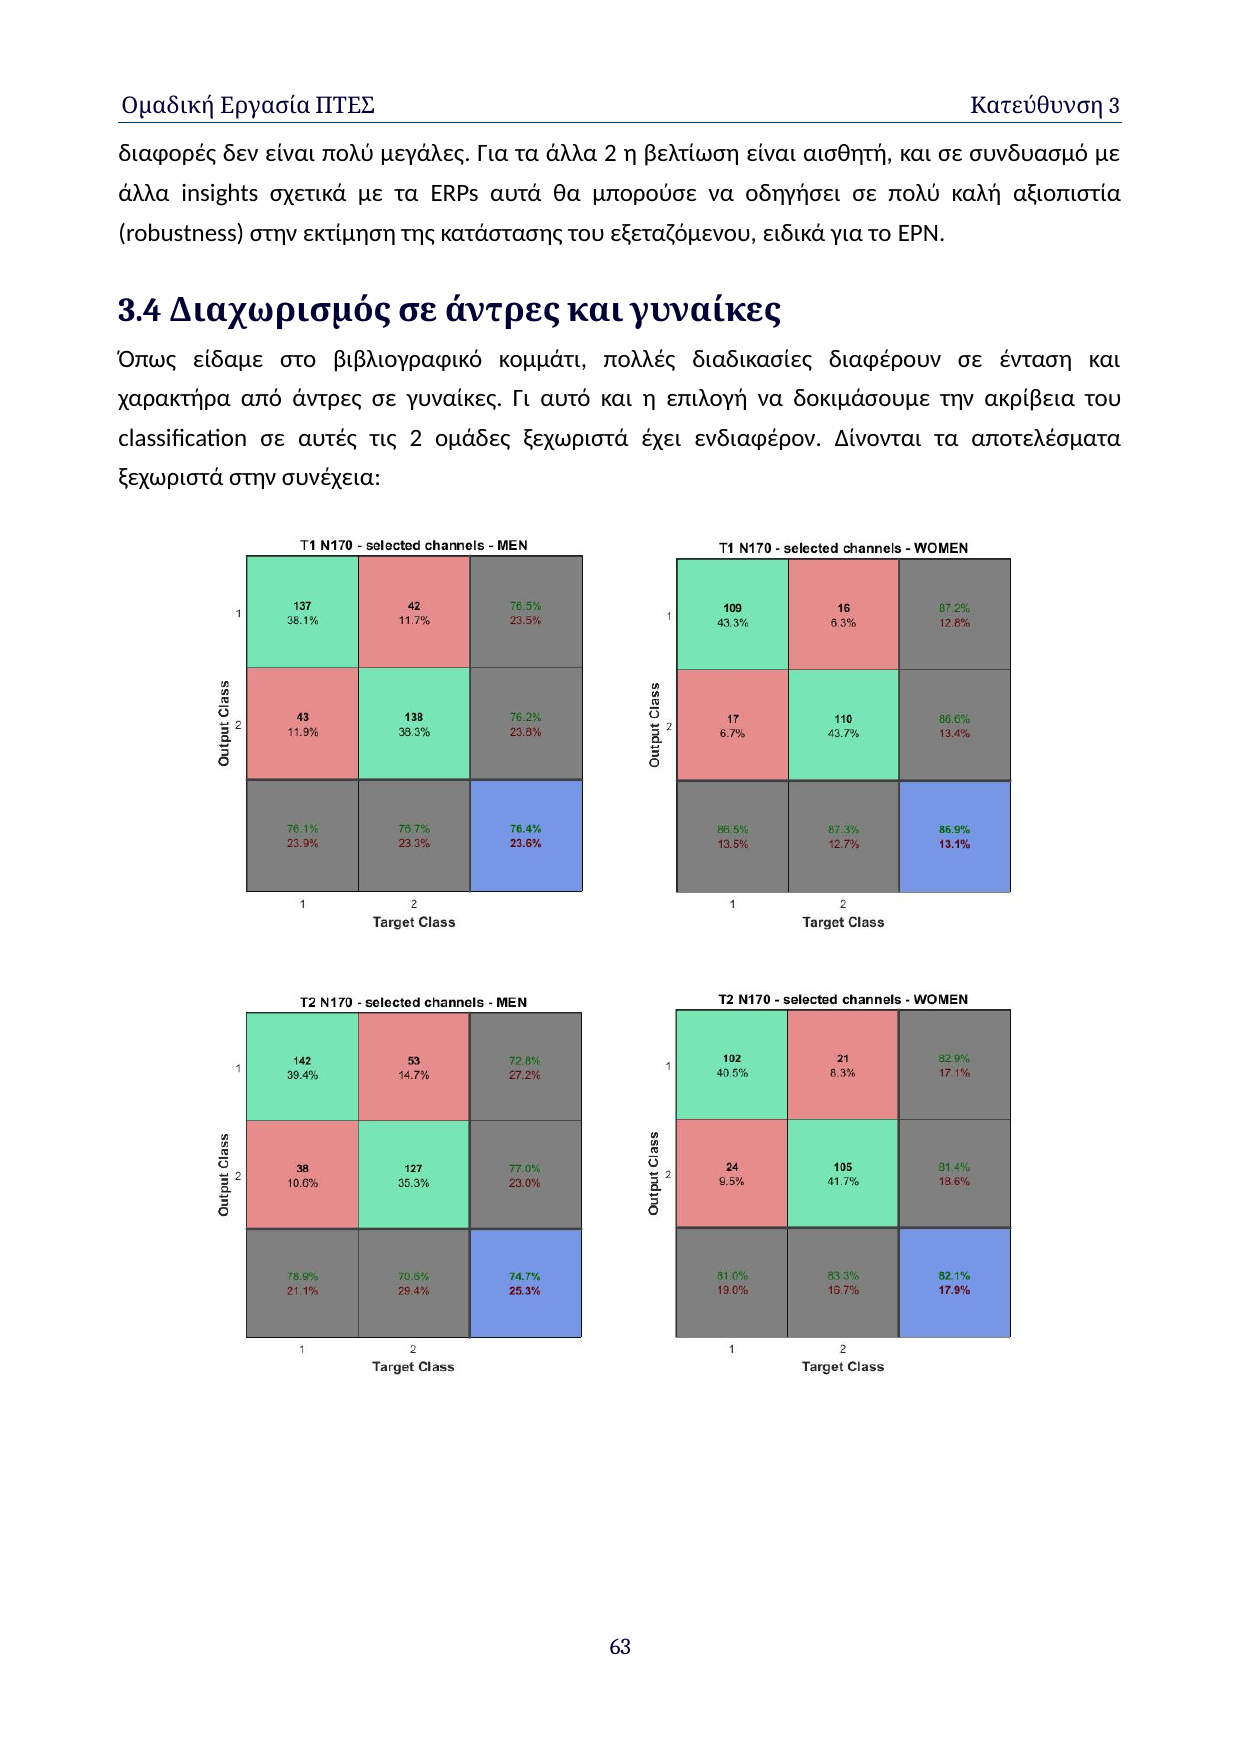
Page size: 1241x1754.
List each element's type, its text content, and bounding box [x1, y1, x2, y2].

text Όπως είδαμε στο βιβλιογραφικό κομμάτι, πολλές διαδικασίες διαφέρουν σε ένταση και χαρακτήρα από άντρες σε γυναίκες. Γι αυτό και η επιλογή να δοκιμάσουμε την ακρίβεια του classification σε αυτές τις 2 ομάδες ξεχωριστά έχει ενδιαφέρον. Δίνονται τα αποτελέσματα ξεχωριστά στην συνέχεια: [118, 343, 1122, 492]
text διαφορές δεν είναι πολύ μεγάλες. Για τα άλλα 2 η βελτίωση είναι αισθητή, και σε συνδυασμό με άλλα insights σχετικά με τα ERPs αυτά θα μπορούσε να οδηγήσει σε πολύ καλή αξιοπιστία (robustness) στην εκτίμηση της κατάστασης του εξεταζόμενου, ειδικά για το EPN. [118, 137, 1122, 247]
picture [190, 970, 1050, 1391]
subtitle Διαχωρισμός σε άντρες και γυναίκες [118, 292, 1122, 330]
picture [190, 515, 1050, 947]
